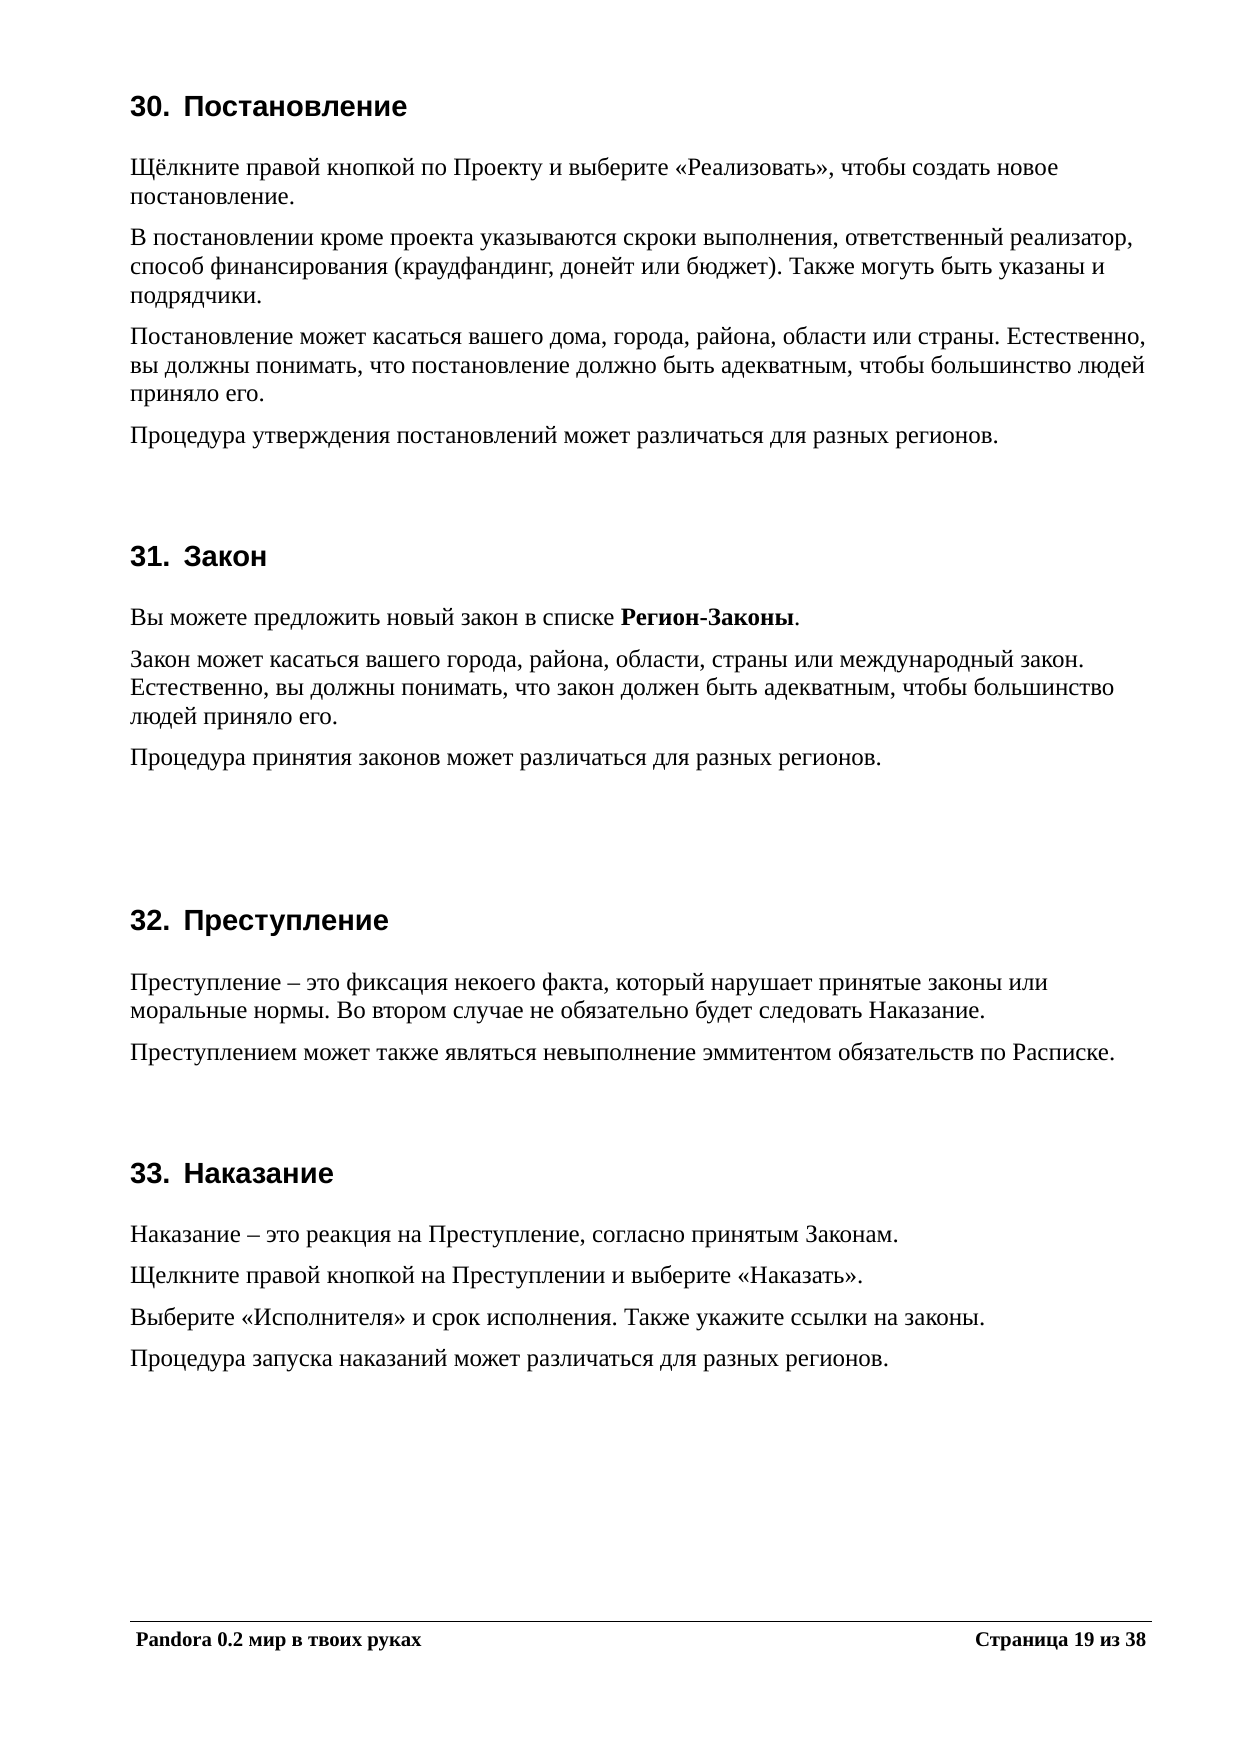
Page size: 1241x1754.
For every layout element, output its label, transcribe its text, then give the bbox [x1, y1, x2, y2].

subtitle Преступление [130, 903, 1152, 936]
text Выберите «Исполнителя» и срок исполнения. Также укажите ссылки на законы. [130, 1302, 1152, 1331]
text Процедура запуска наказаний может различаться для разных регионов. [130, 1343, 1152, 1372]
text Щёлкните правой кнопкой по Проекту и выберите «Реализовать», чтобы создать новое постановление. [130, 152, 1152, 210]
text Преступление – это фиксация некоего факта, который нарушает принятые законы или моральные нормы. Во втором случае не обязательно будет следовать Наказание. [130, 967, 1152, 1024]
text В постановлении кроме проекта указываются скроки выполнения, ответственный реализатор, способ финансирования (краудфандинг, донейт или бюджет). Также могуть быть указаны и подрядчики. [130, 222, 1152, 308]
text Процедура принятия законов может различаться для разных регионов. [130, 742, 1152, 771]
text Щелкните правой кнопкой на Преступлении и выберите «Наказать». [130, 1261, 1152, 1289]
text Постановление может касаться вашего дома, города, района, области или страны. Естественно, вы должны понимать, что постановление должно быть адекватным, чтобы большинство людей приняло его. [130, 321, 1152, 407]
text Процедура утверждения постановлений может различаться для разных регионов. [130, 420, 1152, 448]
text Преступлением может также являться невыполнение эммитентом обязательств по Расписке. [130, 1037, 1152, 1065]
text Наказание – это реакция на Преступление, согласно принятым Законам. [130, 1219, 1152, 1248]
subtitle Закон [130, 539, 1152, 572]
subtitle Наказание [130, 1156, 1152, 1189]
subtitle Постановление [130, 88, 1152, 122]
text Вы можете предложить новый закон в списке Регион-Законы. [130, 602, 1152, 631]
text Закон может касаться вашего города, района, области, страны или международный закон. Естественно, вы должны понимать, что закон должен быть адекватным, чтобы большинство людей приняло его. [130, 644, 1152, 730]
